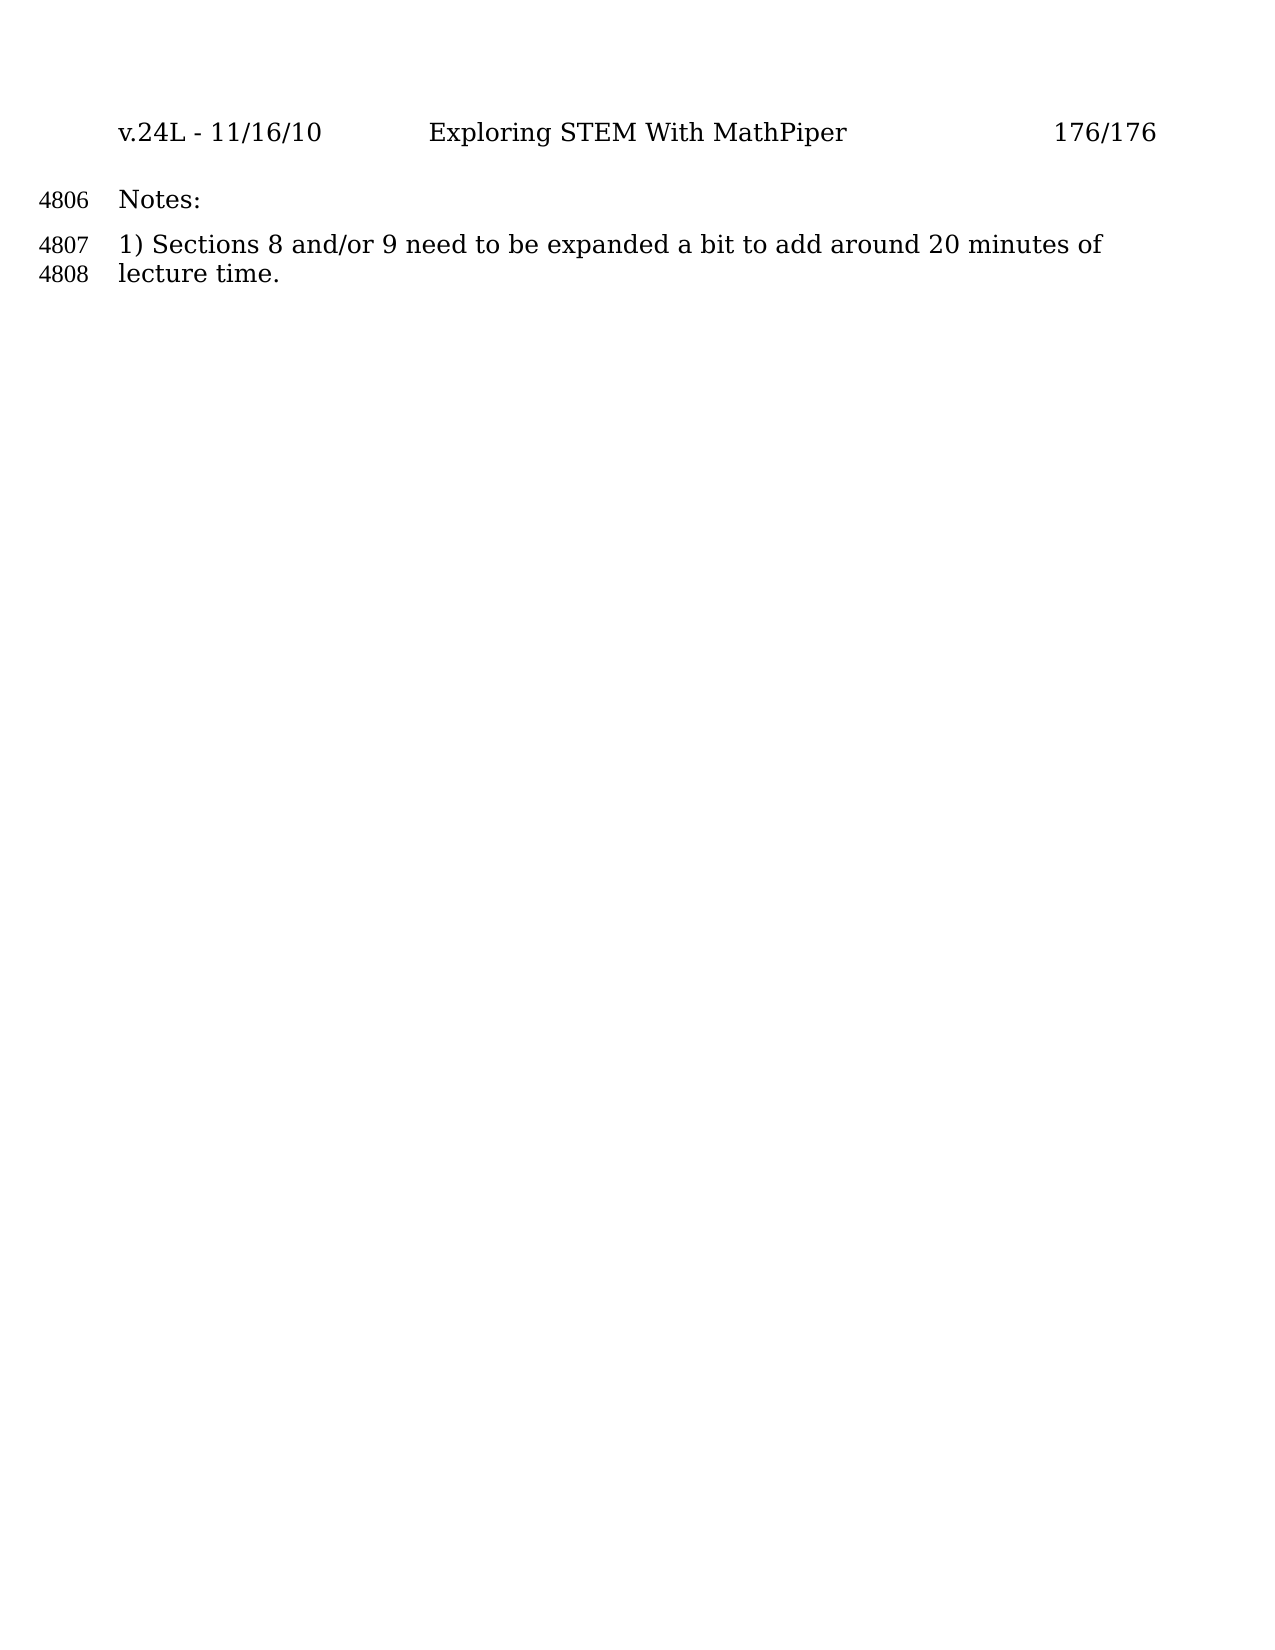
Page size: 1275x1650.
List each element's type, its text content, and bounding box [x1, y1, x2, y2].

text Notes: [118, 186, 1157, 215]
text 1) Sections 8 and/or 9 need to be expanded a bit to add around 20 minutes of lecture time. [118, 230, 1157, 288]
